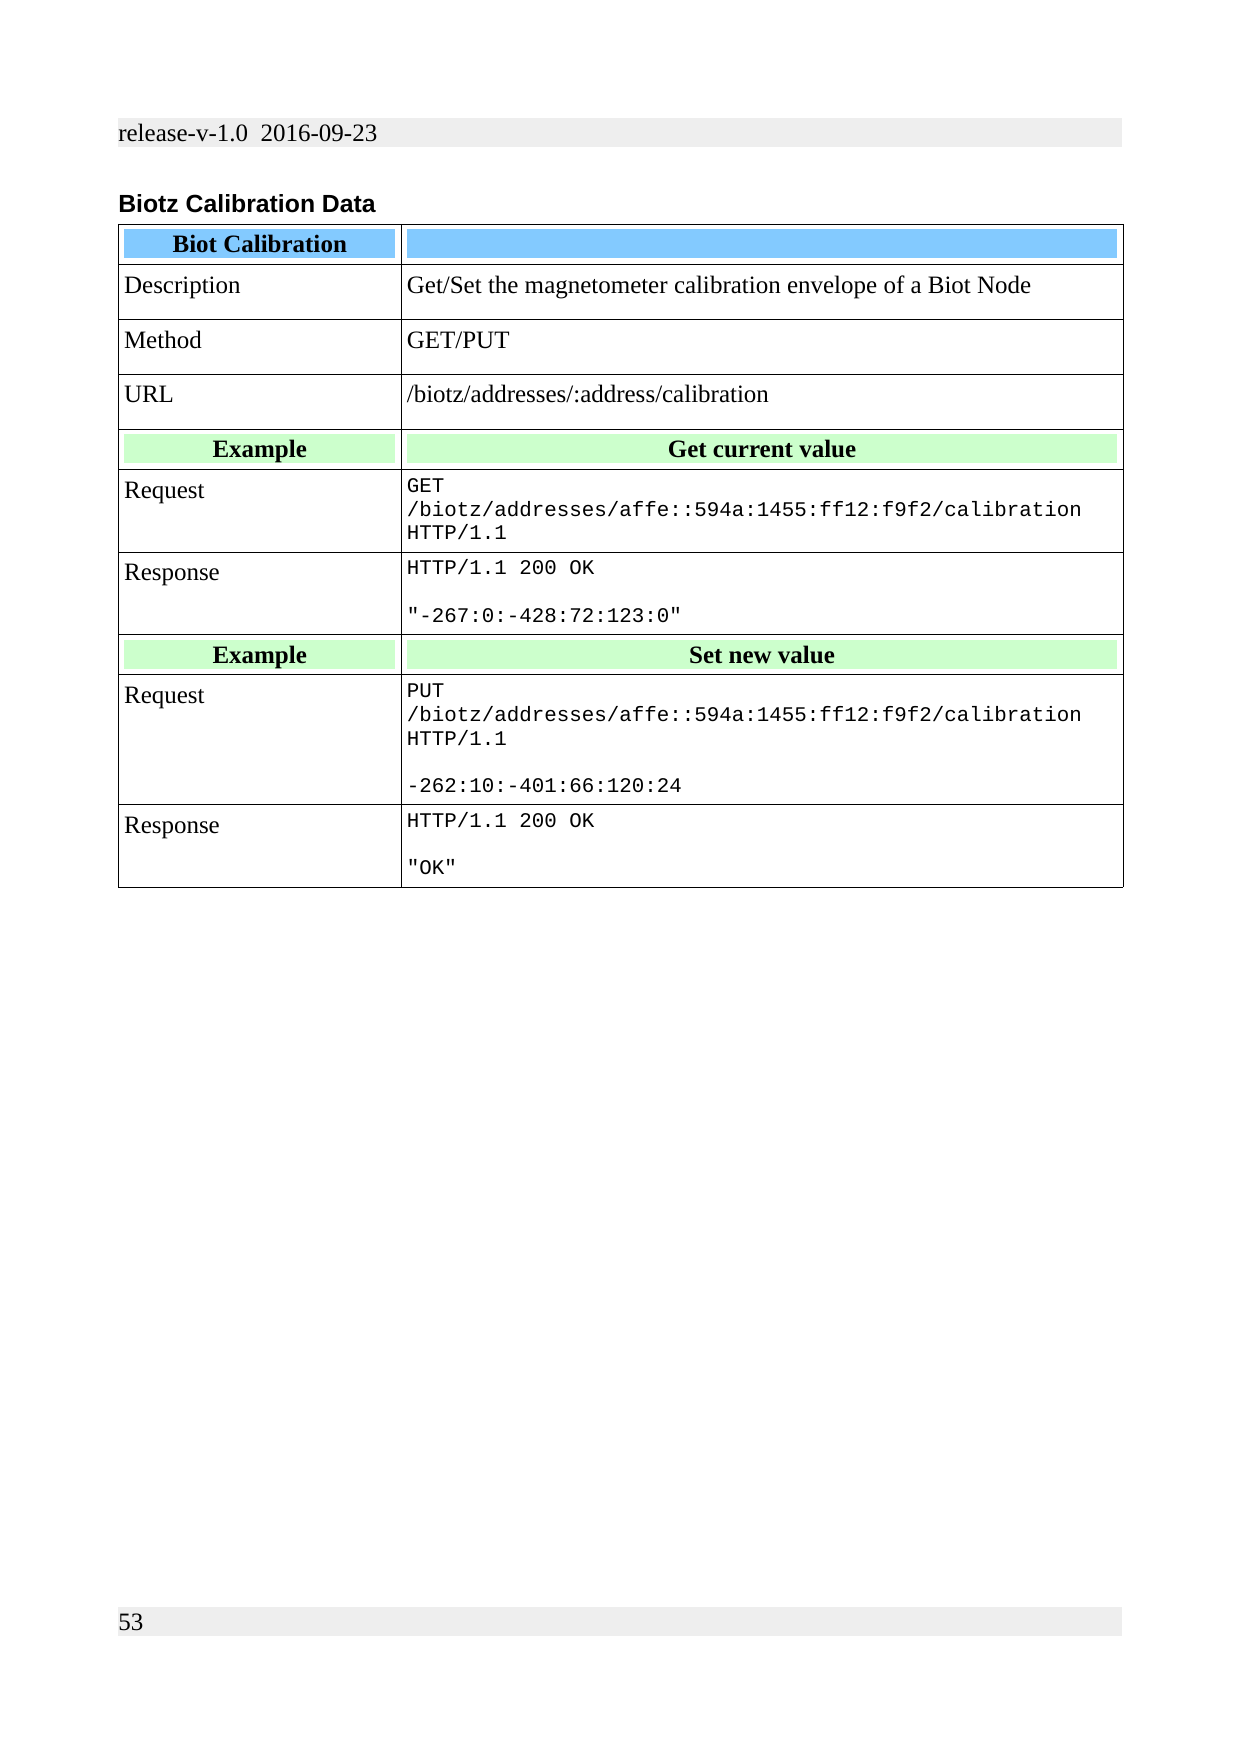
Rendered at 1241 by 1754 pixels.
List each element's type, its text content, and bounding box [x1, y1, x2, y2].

table_cell Response [119, 553, 401, 634]
table_cell Get current value [402, 430, 1123, 469]
table_cell Example [119, 430, 401, 469]
table_header Biot Calibration [119, 225, 401, 264]
table_cell HTTP/1.1 200 OK "OK" [402, 805, 1123, 887]
table_cell Request [119, 675, 401, 804]
table_header GET /biotz/addresses/affe::594a:1455:ff12:f9f2/calibration HTTP/1.1 [402, 470, 1123, 552]
table_cell Response [119, 805, 401, 887]
table_cell URL [119, 375, 401, 429]
table_cell Get/Set the magnetometer calibration envelope of a Biot Node [402, 265, 1123, 319]
table_cell Description [119, 265, 401, 319]
subtitle Biotz Calibration Data [118, 189, 1122, 217]
table_cell Method [119, 320, 401, 374]
table_cell HTTP/1.1 200 OK "-267:0:-428:72:123:0" [402, 553, 1123, 634]
table_header Request [119, 470, 401, 552]
table_cell PUT /biotz/addresses/affe::594a:1455:ff12:f9f2/calibration HTTP/1.1 -262:10:-401:66:120:24 [402, 675, 1123, 804]
table_header [402, 225, 1123, 264]
table_cell GET/PUT [402, 320, 1123, 374]
table_cell Example [119, 635, 401, 674]
table_cell Set new value [402, 635, 1123, 674]
table_cell /biotz/addresses/:address/calibration [402, 375, 1123, 429]
